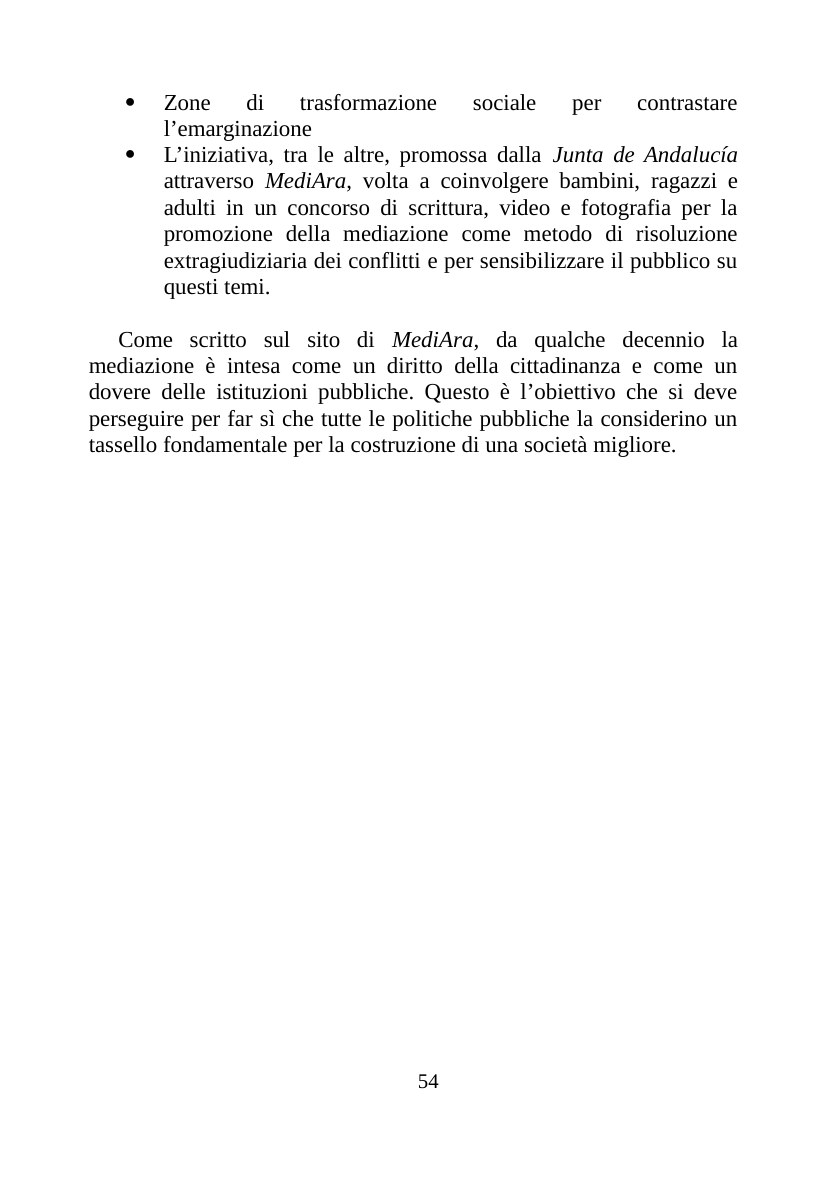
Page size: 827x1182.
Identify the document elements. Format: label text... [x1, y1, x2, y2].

list L’iniziativa, tra le altre, promossa dalla Junta de Andalucía attraverso MediAra, volta a coinvolgere bambini, ragazzi e adulti in un concorso di scrittura, video e fotografia per la promozione della mediazione come metodo di risoluzione extragiudiziaria dei conflitti e per sensibilizzare il pubblico su questi temi. [126, 141, 738, 299]
list Zone di trasformazione sociale per contrastare l’emarginazione [126, 88, 738, 141]
text Come scritto sul sito di MediAra, da qualche decennio la mediazione è intesa come un diritto della cittadinanza e come un dovere delle istituzioni pubbliche. Questo è l’obiettivo che si deve perseguire per far sì che tutte le politiche pubbliche la considerino un tassello fondamentale per la costruzione di una società migliore. [88, 326, 738, 457]
